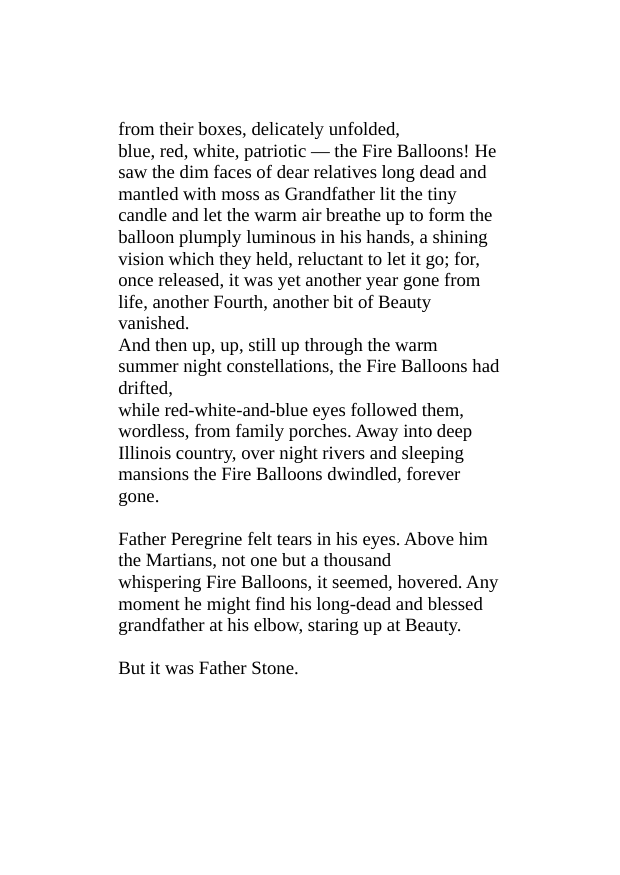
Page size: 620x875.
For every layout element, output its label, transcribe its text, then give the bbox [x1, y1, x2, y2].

text from their boxes, delicately unfolded, blue, red, white, patriotic — the Fire Balloons! He saw the dim faces of dear relatives long dead and mantled with moss as Grandfather lit the tiny candle and let the warm air breathe up to form the balloon plumply luminous in his hands, a shining vision which they held, reluctant to let it go; for, once released, it was yet another year gone from life, another Fourth, another bit of Beauty vanished. And then up, up, still up through the warm summer night constellations, the Fire Balloons had drifted, while red-white-and-blue eyes followed them, wordless, from family porches. Away into deep Illinois country, over night rivers and sleeping mansions the Fire Balloons dwindled, forever gone. Father Peregrine felt tears in his eyes. Above him the Martians, not one but a thousand whispering Fire Balloons, it seemed, hovered. Any moment he might find his long-dead and blessed grandfather at his elbow, staring up at Beauty. But it was Father Stone. [118, 118, 501, 700]
